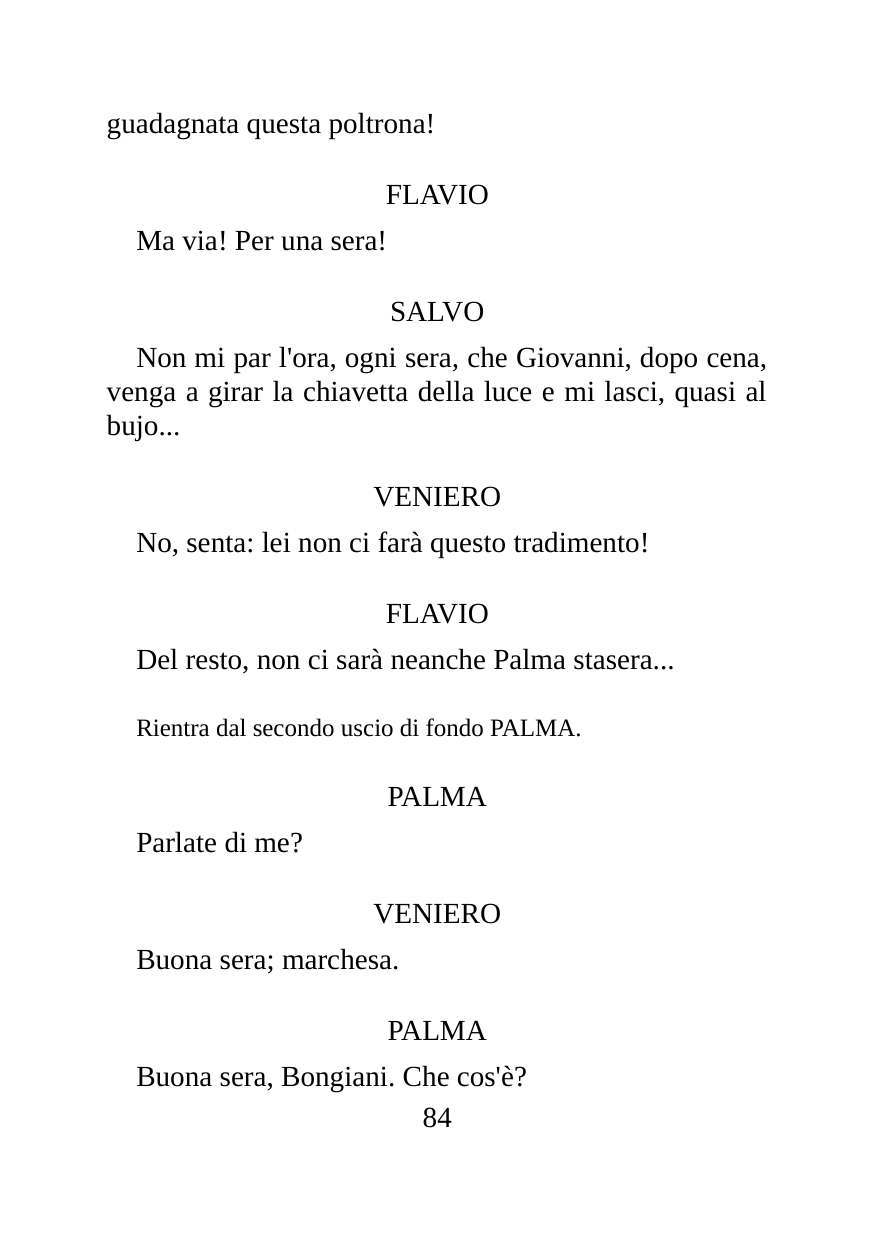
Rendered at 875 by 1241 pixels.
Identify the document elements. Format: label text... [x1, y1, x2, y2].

text PALMA [106, 779, 768, 813]
text Rientra dal secondo uscio di fondo PALMA. [106, 713, 768, 742]
text VENIERO [106, 896, 768, 930]
text No, senta: lei non ci farà questo tradimento! [106, 525, 768, 558]
text Del resto, non ci sarà neanche Palma stasera... [106, 642, 768, 675]
text guadagnata questa poltrona! [106, 106, 768, 140]
text Buona sera, Bongiani. Che cos'è? [106, 1059, 768, 1093]
text Parlate di me? [106, 825, 768, 859]
text PALMA [106, 1013, 768, 1047]
text FLAVIO [106, 596, 768, 629]
text FLAVIO [106, 177, 768, 211]
text Non mi par l'ora, ogni sera, che Giovanni, dopo cena, venga a girar la chiavetta della luce e mi lasci, quasi al bujo... [106, 341, 768, 441]
text Ma via! Per una sera! [106, 223, 768, 257]
text Buona sera; marchesa. [106, 942, 768, 976]
text SALVO [106, 294, 768, 328]
text VENIERO [106, 479, 768, 512]
